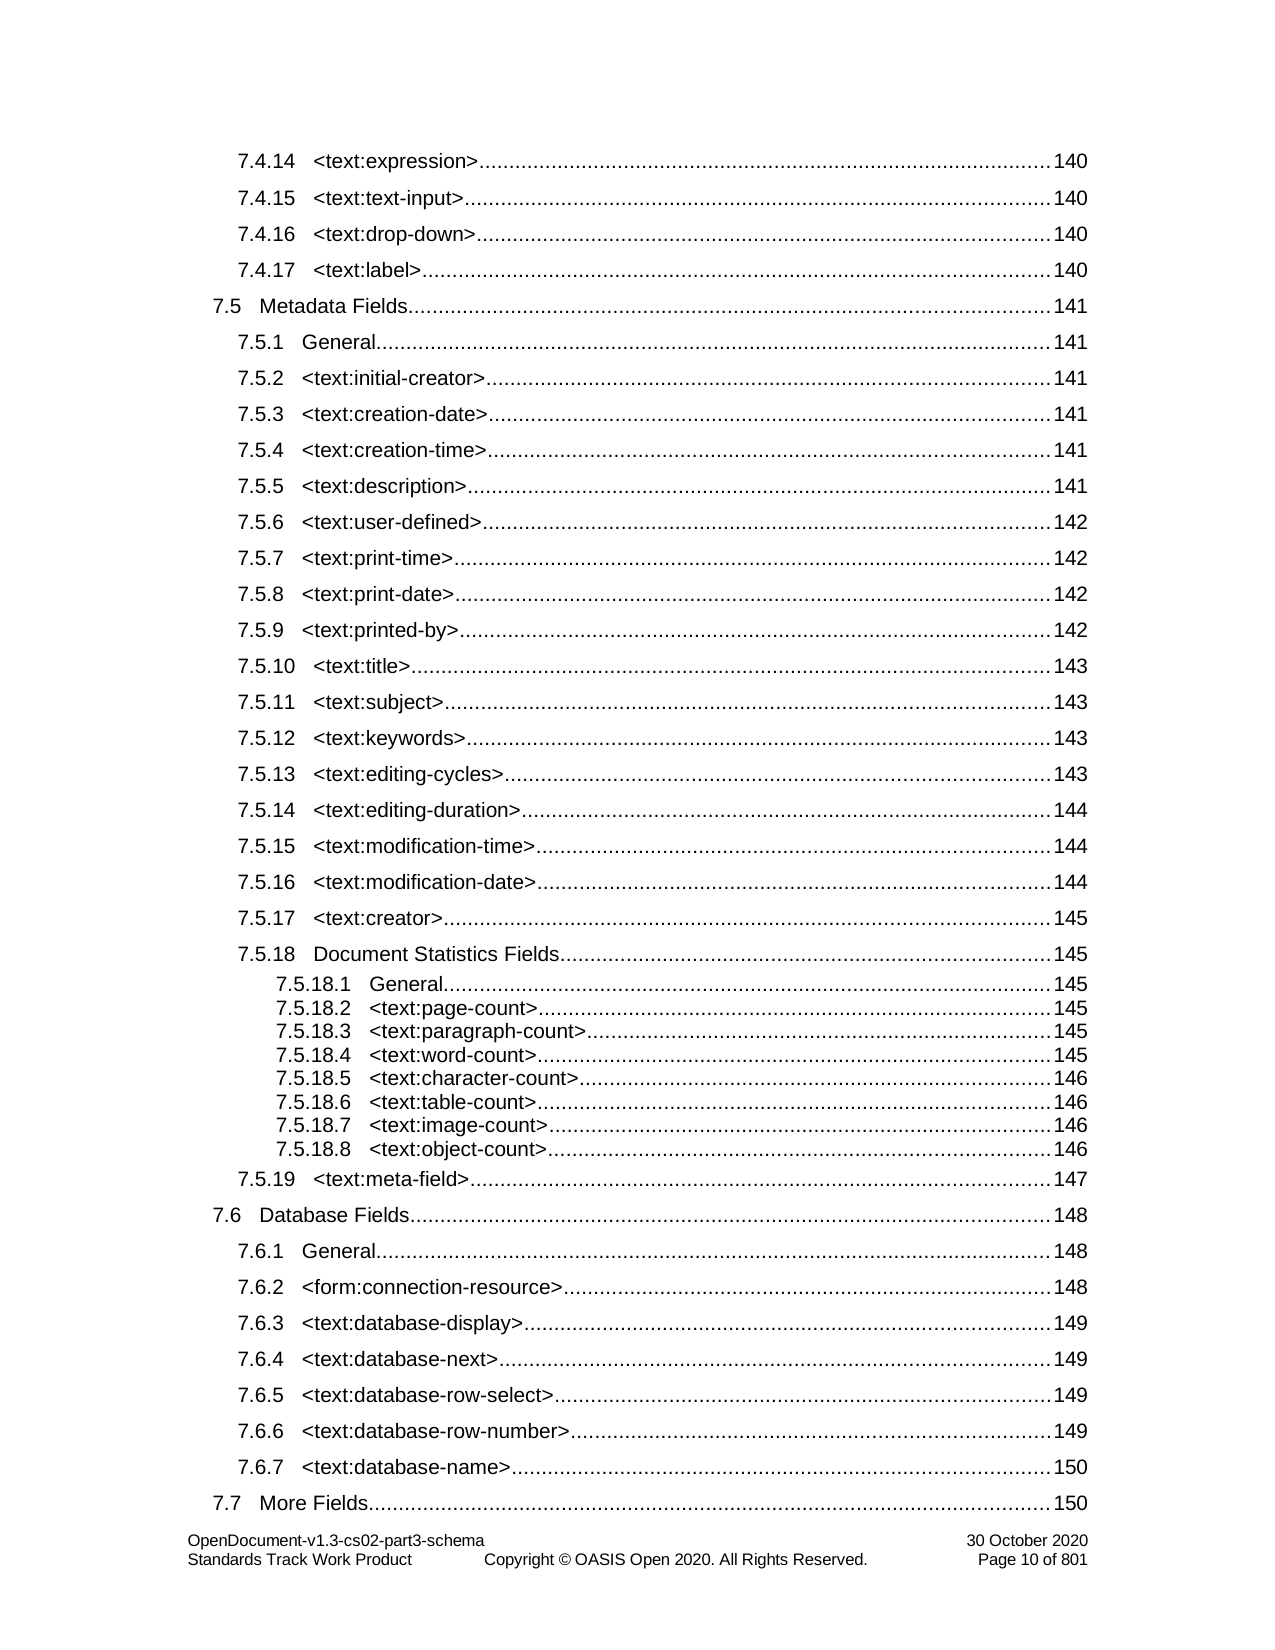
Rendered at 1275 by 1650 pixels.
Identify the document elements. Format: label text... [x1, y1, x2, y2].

text 7.5.2 <text:initial-creator> 141 [237, 366, 1088, 390]
text 7.5.9 <text:printed-by> 142 [237, 618, 1088, 642]
text 7.4.17 <text:label> 140 [237, 258, 1088, 282]
text 7.6.7 <text:database-name> 150 [237, 1456, 1088, 1479]
text 7.6.2 <form:connection-resource> 148 [237, 1275, 1088, 1299]
text 7.6.4 <text:database-next> 149 [237, 1347, 1088, 1371]
text 7.5.13 <text:editing-cycles> 143 [237, 763, 1088, 786]
text 7.6.5 <text:database-row-select> 149 [237, 1383, 1088, 1407]
text 7.6.3 <text:database-display> 149 [237, 1311, 1088, 1335]
text 7.5.18.4 <text:word-count> 145 [276, 1043, 1088, 1067]
text 7.5.12 <text:keywords> 143 [237, 727, 1088, 750]
text 7.5.17 <text:creator> 145 [237, 907, 1088, 930]
text 7.4.15 <text:text-input> 140 [237, 186, 1088, 209]
text 7.6 Database Fields 148 [212, 1203, 1088, 1227]
text 7.5.3 <text:creation-date> 141 [237, 402, 1088, 426]
text 7.6.6 <text:database-row-number> 149 [237, 1419, 1088, 1443]
text 7.5 Metadata Fields 141 [212, 294, 1088, 318]
text 7.5.7 <text:print-time> 142 [237, 546, 1088, 570]
text 7.5.5 <text:description> 141 [237, 474, 1088, 498]
text 7.5.15 <text:modification-time> 144 [237, 835, 1088, 858]
text 7.7 More Fields 150 [212, 1492, 1088, 1515]
text 7.5.18.3 <text:paragraph-count> 145 [276, 1020, 1088, 1043]
text 7.5.18.7 <text:image-count> 146 [276, 1114, 1088, 1137]
text 7.5.18.1 General 145 [276, 973, 1088, 996]
text 7.4.14 <text:expression> 140 [237, 150, 1088, 173]
text 7.5.1 General 141 [237, 330, 1088, 354]
text 7.6.1 General 148 [237, 1239, 1088, 1263]
text 7.5.11 <text:subject> 143 [237, 691, 1088, 714]
text 7.5.18 Document Statistics Fields 145 [237, 943, 1088, 966]
text 7.5.19 <text:meta-field> 147 [237, 1167, 1088, 1191]
text 7.4.16 <text:drop-down> 140 [237, 222, 1088, 246]
text 7.5.16 <text:modification-date> 144 [237, 871, 1088, 894]
text 7.5.18.8 <text:object-count> 146 [276, 1137, 1088, 1161]
text 7.5.18.2 <text:page-count> 145 [276, 996, 1088, 1020]
text 7.5.4 <text:creation-time> 141 [237, 438, 1088, 462]
text 7.5.18.5 <text:character-count> 146 [276, 1067, 1088, 1090]
text 7.5.10 <text:title> 143 [237, 654, 1088, 678]
text 7.5.14 <text:editing-duration> 144 [237, 799, 1088, 822]
text 7.5.8 <text:print-date> 142 [237, 582, 1088, 606]
text 7.5.6 <text:user-defined> 142 [237, 510, 1088, 534]
text 7.5.18.6 <text:table-count> 146 [276, 1090, 1088, 1114]
